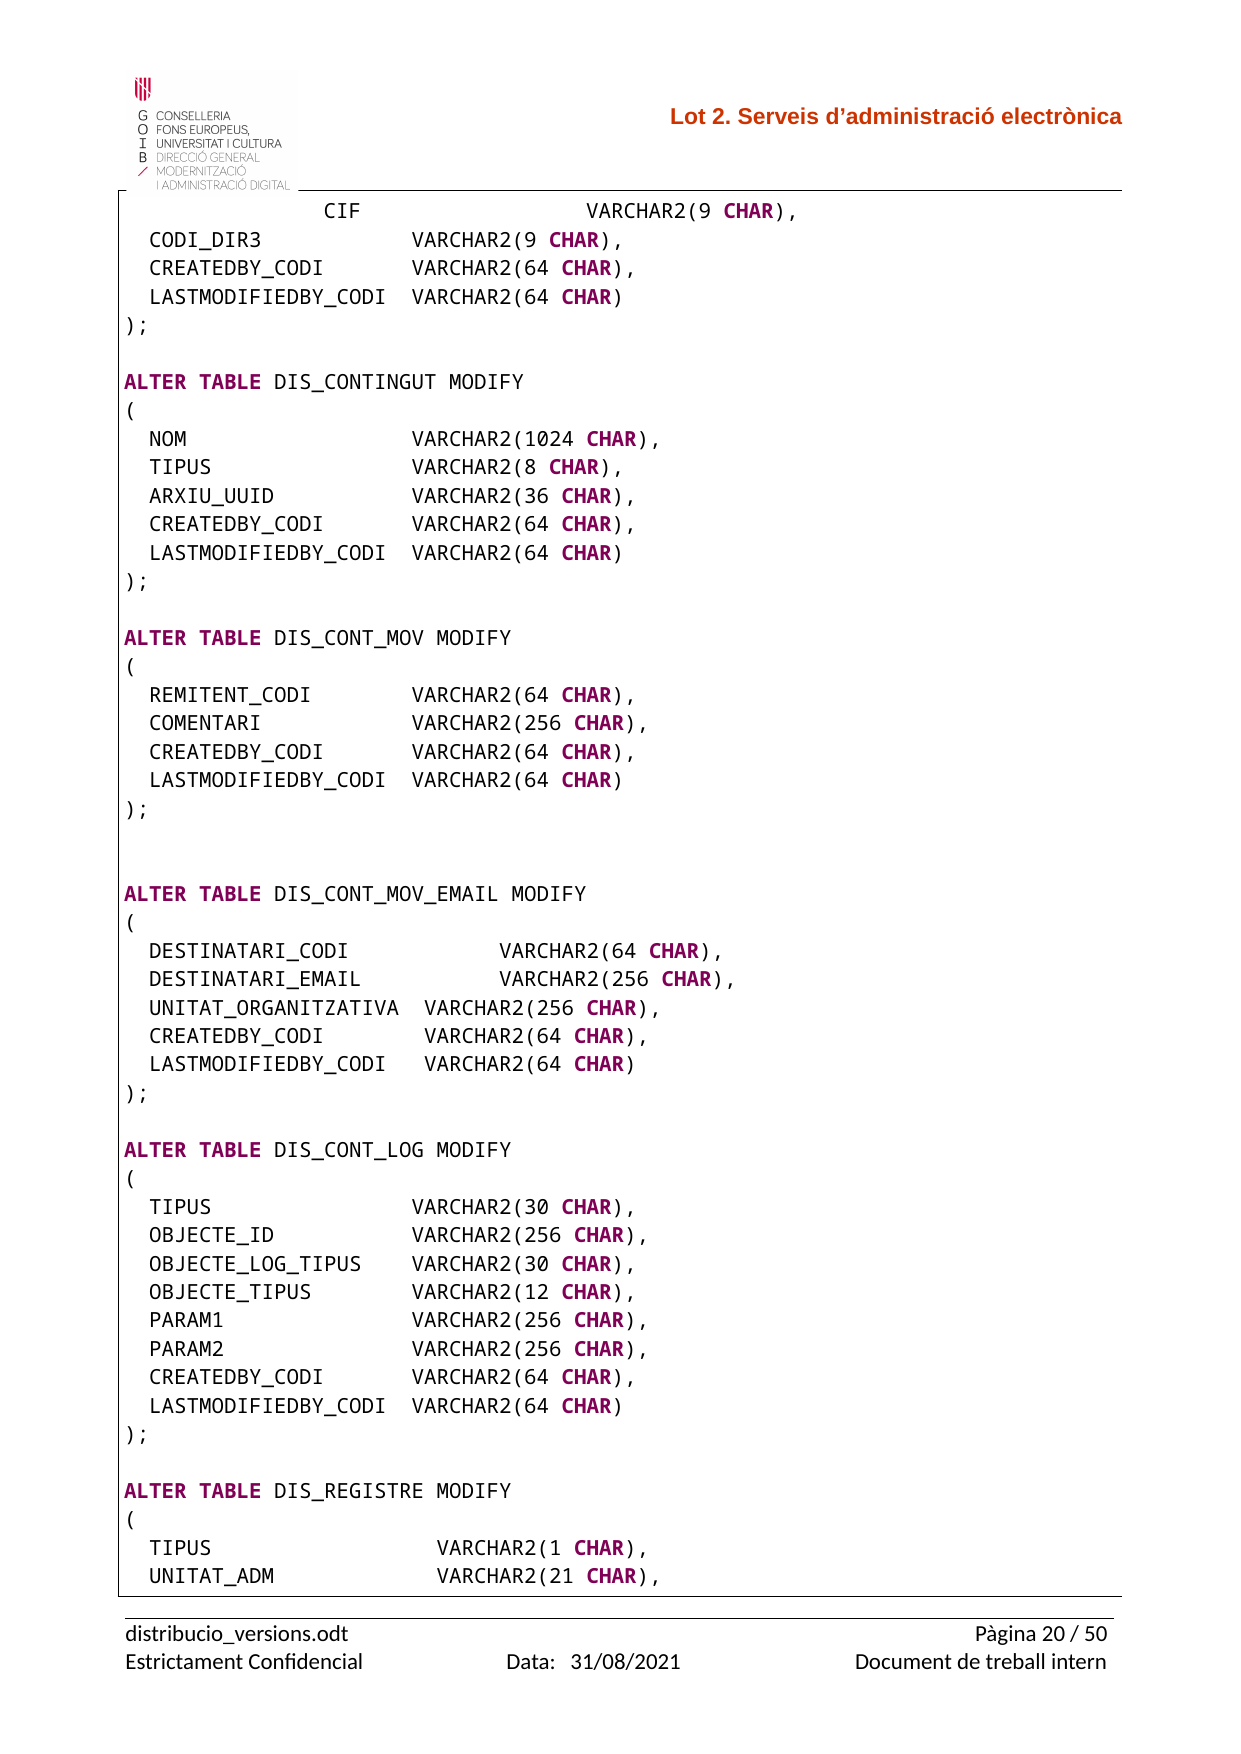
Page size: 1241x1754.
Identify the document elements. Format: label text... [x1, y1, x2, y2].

table_header CIF VARCHAR2(9 CHAR), CODI_DIR3 VARCHAR2(9 CHAR), CREATEDBY_CODI VARCHAR2(64 CHAR), LASTMODIFIEDBY_CODI VARCHAR2(64 CHAR) ); ALTER TABLE DIS_CONTINGUT MODIFY ( NOM VARCHAR2(1024 CHAR), TIPUS VARCHAR2(8 CHAR), ARXIU_UUID VARCHAR2(36 CHAR), CREATEDBY_CODI VARCHAR2(64 CHAR), LASTMODIFIEDBY_CODI VARCHAR2(64 CHAR) ); ALTER TABLE DIS_CONT_MOV MODIFY ( REMITENT_CODI VARCHAR2(64 CHAR), COMENTARI VARCHAR2(256 CHAR), CREATEDBY_CODI VARCHAR2(64 CHAR), LASTMODIFIEDBY_CODI VARCHAR2(64 CHAR) ); ALTER TABLE DIS_CONT_MOV_EMAIL MODIFY ( DESTINATARI_CODI VARCHAR2(64 CHAR), DESTINATARI_EMAIL VARCHAR2(256 CHAR), UNITAT_ORGANITZATIVA VARCHAR2(256 CHAR), CREATEDBY_CODI VARCHAR2(64 CHAR), LASTMODIFIEDBY_CODI VARCHAR2(64 CHAR) ); ALTER TABLE DIS_CONT_LOG MODIFY ( TIPUS VARCHAR2(30 CHAR), OBJECTE_ID VARCHAR2(256 CHAR), OBJECTE_LOG_TIPUS VARCHAR2(30 CHAR), OBJECTE_TIPUS VARCHAR2(12 CHAR), PARAM1 VARCHAR2(256 CHAR), PARAM2 VARCHAR2(256 CHAR), CREATEDBY_CODI VARCHAR2(64 CHAR), LASTMODIFIEDBY_CODI VARCHAR2(64 CHAR) ); ALTER TABLE DIS_REGISTRE MODIFY ( TIPUS VARCHAR2(1 CHAR), UNITAT_ADM VARCHAR2(21 CHAR), [119, 191, 1122, 1596]
picture [126, 70, 299, 197]
